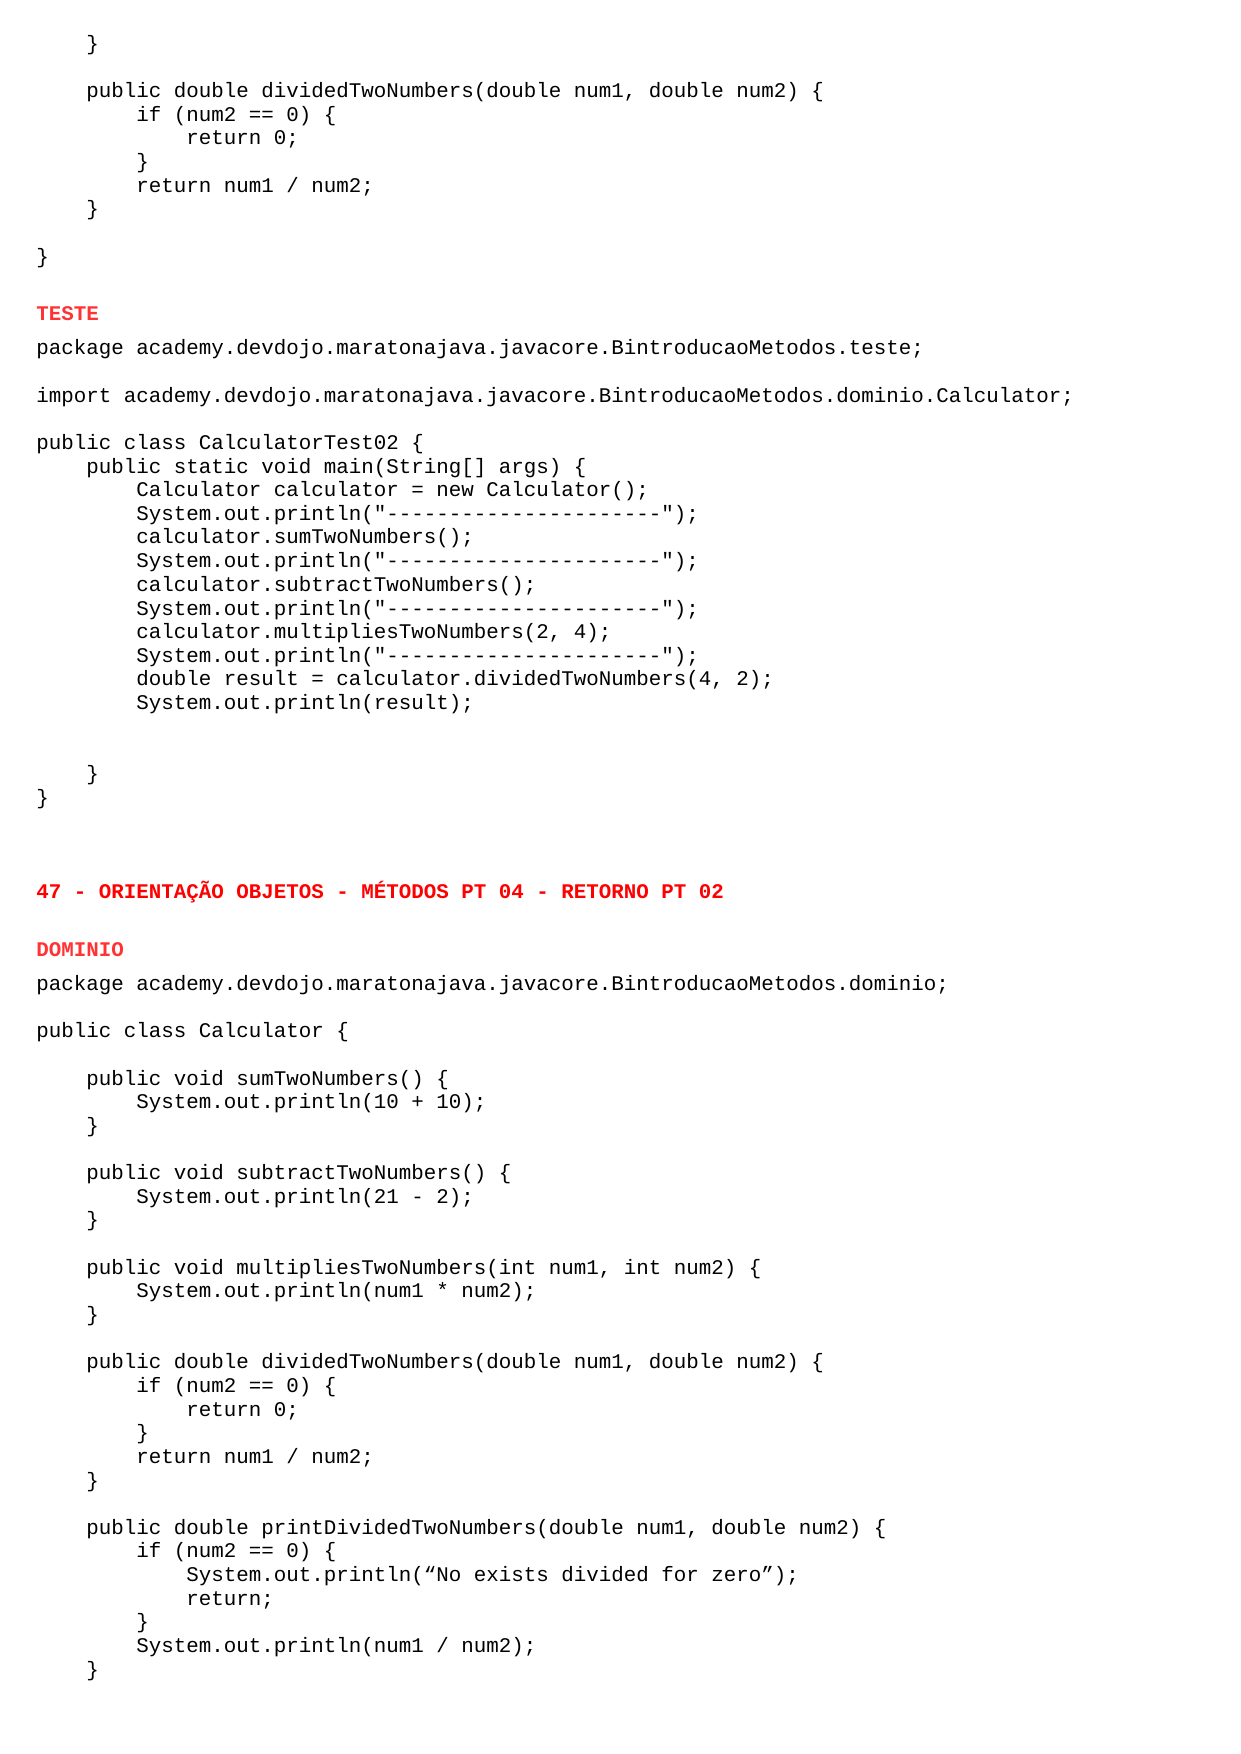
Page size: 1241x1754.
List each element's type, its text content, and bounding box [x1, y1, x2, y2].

text if (num2 == 0) { [36, 1375, 1208, 1399]
text if (num2 == 0) { [36, 104, 1208, 127]
text System.out.println(num1 / num2); [36, 1635, 1208, 1659]
text } [36, 1611, 1208, 1635]
text System.out.println(10 + 10); [36, 1091, 1208, 1115]
text } [36, 763, 1208, 787]
text System.out.println("----------------------"); [36, 550, 1208, 574]
text } [36, 246, 1208, 269]
text package academy.devdojo.maratonajava.javacore.BintroducaoMetodos.teste; [36, 337, 1208, 361]
text import academy.devdojo.maratonajava.javacore.BintroducaoMetodos.dominio.Calculator; [36, 385, 1208, 408]
text } [36, 1469, 1208, 1493]
text } [36, 1115, 1208, 1138]
text } [36, 33, 1208, 56]
text System.out.println("----------------------"); [36, 503, 1208, 527]
text if (num2 == 0) { [36, 1541, 1208, 1564]
text return 0; [36, 127, 1208, 151]
text System.out.println(result); [36, 692, 1208, 716]
text System.out.println("----------------------"); [36, 645, 1208, 668]
text package academy.devdojo.maratonajava.javacore.BintroducaoMetodos.dominio; [36, 973, 1208, 997]
text 47 - ORIENTAÇÃO OBJETOS - MÉTODOS PT 04 - RETORNO PT 02 [36, 881, 1208, 905]
text public class CalculatorTest02 { [36, 432, 1208, 456]
text public double printDividedTwoNumbers(double num1, double num2) { [36, 1517, 1208, 1541]
text } [36, 1659, 1208, 1682]
text System.out.println(“No exists divided for zero”); [36, 1564, 1208, 1588]
text calculator.subtractTwoNumbers(); [36, 574, 1208, 597]
text return num1 / num2; [36, 175, 1208, 198]
text public class Calculator { [36, 1020, 1208, 1044]
text public void multipliesTwoNumbers(int num1, int num2) { [36, 1257, 1208, 1280]
text public void sumTwoNumbers() { [36, 1068, 1208, 1091]
text } [36, 1422, 1208, 1446]
text Calculator calculator = new Calculator(); [36, 479, 1208, 503]
text public double dividedTwoNumbers(double num1, double num2) { [36, 1351, 1208, 1375]
text return; [36, 1588, 1208, 1611]
text } [36, 198, 1208, 222]
text return num1 / num2; [36, 1446, 1208, 1469]
text calculator.sumTwoNumbers(); [36, 527, 1208, 550]
text DOMINIO [36, 939, 1208, 963]
text TESTE [36, 303, 1208, 327]
text public void subtractTwoNumbers() { [36, 1162, 1208, 1186]
text calculator.multipliesTwoNumbers(2, 4); [36, 621, 1208, 645]
text System.out.println(num1 * num2); [36, 1280, 1208, 1304]
text } [36, 787, 1208, 810]
text } [36, 1304, 1208, 1328]
text System.out.println("----------------------"); [36, 597, 1208, 621]
text System.out.println(21 - 2); [36, 1186, 1208, 1209]
text } [36, 1209, 1208, 1233]
text public double dividedTwoNumbers(double num1, double num2) { [36, 80, 1208, 104]
text return 0; [36, 1399, 1208, 1422]
text double result = calculator.dividedTwoNumbers(4, 2); [36, 668, 1208, 692]
text } [36, 151, 1208, 175]
text public static void main(String[] args) { [36, 456, 1208, 479]
